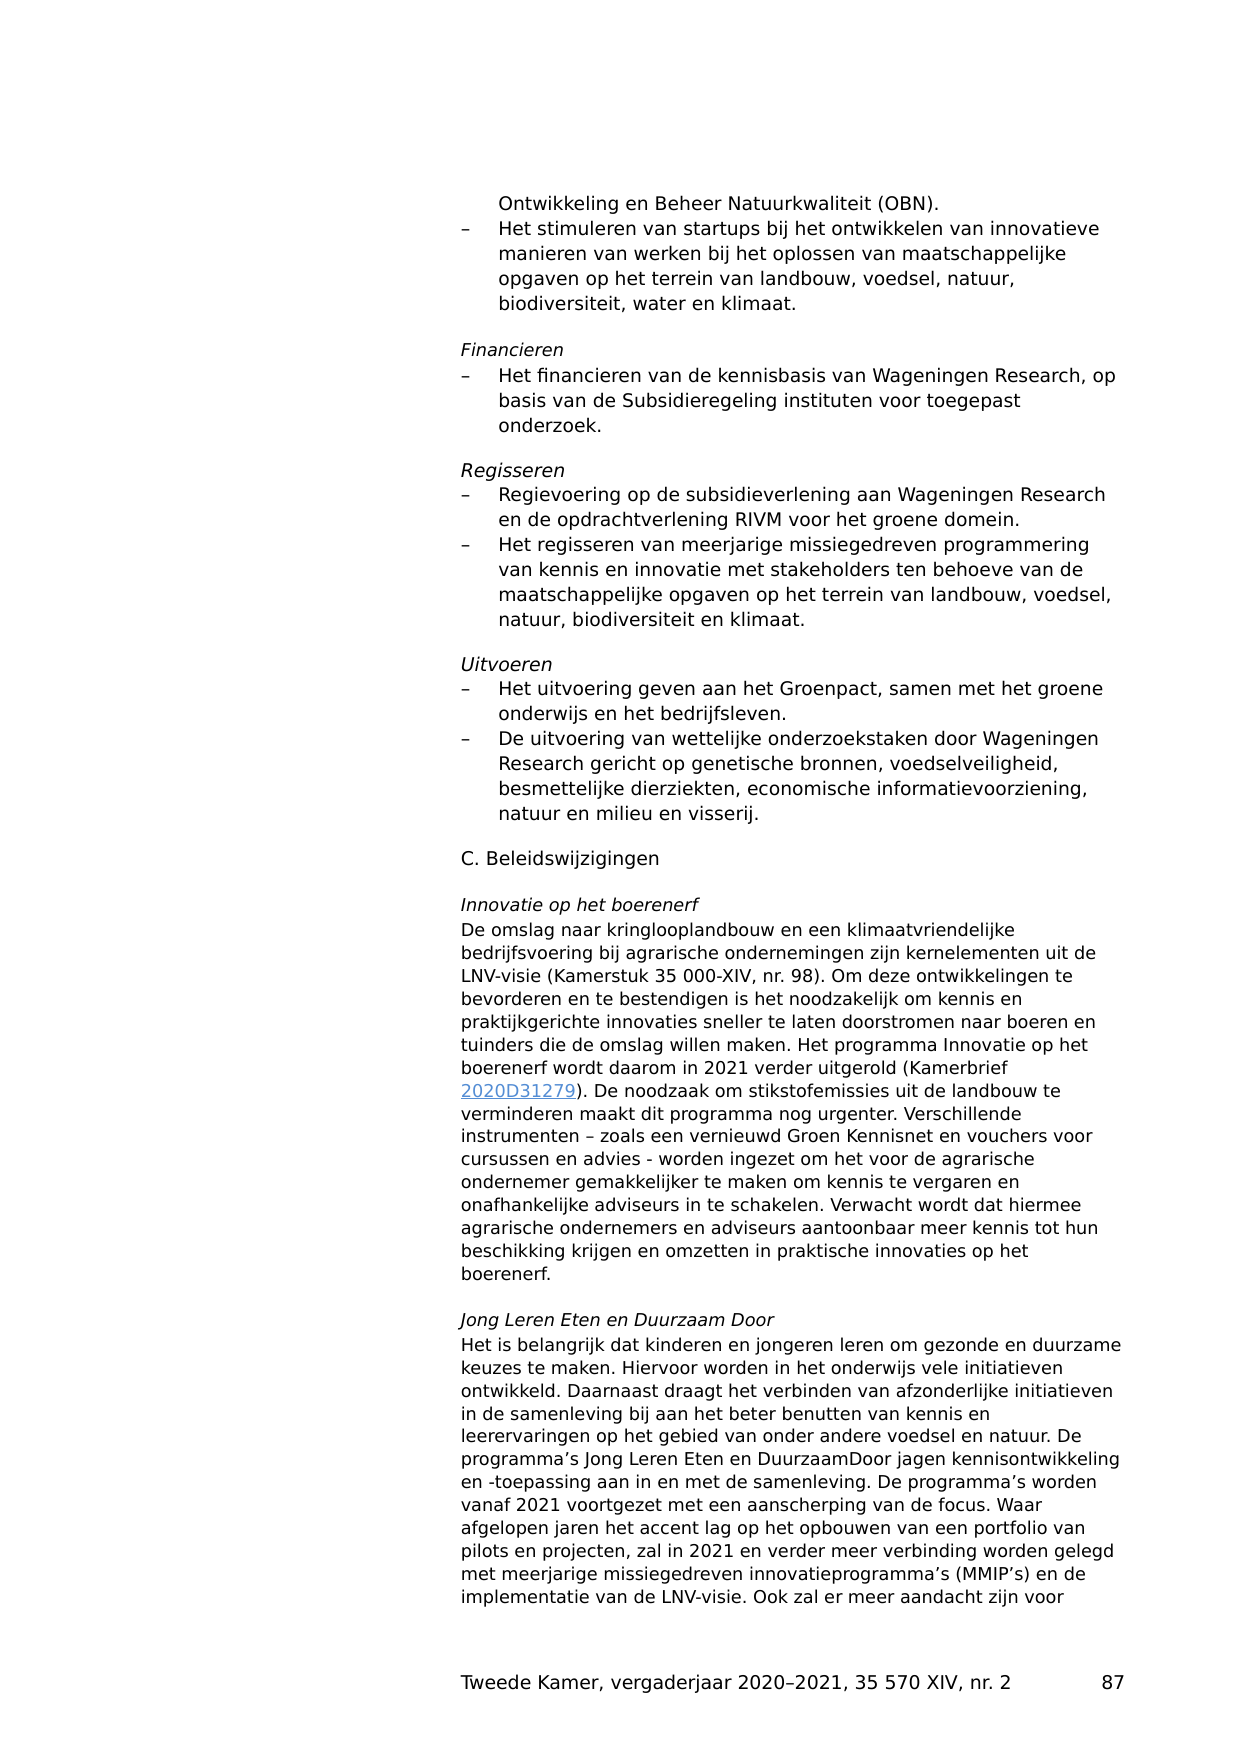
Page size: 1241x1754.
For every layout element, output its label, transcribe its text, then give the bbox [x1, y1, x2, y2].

list Het uitvoering geven aan het Groenpact, samen met het groene onderwijs en het bedrijfsleven. [461, 676, 1125, 726]
text Het is belangrijk dat kinderen en jongeren leren om gezonde en duurzame keuzes te maken. Hiervoor worden in het onderwijs vele initiatieven ontwikkeld. Daarnaast draagt het verbinden van afzonderlijke initiatieven in de samenleving bij aan het beter benutten van kennis en leerervaringen op het gebied van onder andere voedsel en natuur. De programma’s Jong Leren Eten en DuurzaamDoor jagen kennisontwikkeling en -toepassing aan in en met de samenleving. De programma’s worden vanaf 2021 voortgezet met een aanscherping van de focus. Waar afgelopen jaren het accent lag op het opbouwen van een portfolio van pilots en projecten, zal in 2021 en verder meer verbinding worden gelegd met meerjarige missiegedreven innovatieprogramma’s (MMIP’s) en de implementatie van de LNV-visie. Ook zal er meer aandacht zijn voor [461, 1333, 1125, 1608]
text Uitvoeren [461, 654, 1125, 676]
list Het regisseren van meerjarige missiegedreven programmering van kennis en innovatie met stakeholders ten behoeve van de maatschappelijke opgaven op het terrein van landbouw, voedsel, natuur, biodiversiteit en klimaat. [461, 532, 1125, 632]
text Innovatie op het boerenerf [461, 893, 1125, 916]
text De omslag naar kringlooplandbouw en een klimaatvriendelijke bedrijfsvoering bij agrarische ondernemingen zijn kernelementen uit de LNV-visie (Kamerstuk 35 000-XIV, nr. 98). Om deze ontwikkelingen te bevorderen en te bestendigen is het noodzakelijk om kennis en praktijkgerichte innovaties sneller te laten doorstromen naar boeren en tuinders die de omslag willen maken. Het programma Innovatie op het boerenerf wordt daarom in 2021 verder uitgerold (Kamerbrief 2020D31279). De noodzaak om stikstofemissies uit de landbouw te verminderen maakt dit programma nog urgenter. Verschillende instrumenten – zoals een vernieuwd Groen Kennisnet en vouchers voor cursussen en advies - worden ingezet om het voor de agrarische ondernemer gemakkelijker te maken om kennis te vergaren en onafhankelijke adviseurs in te schakelen. Verwacht wordt dat hiermee agrarische ondernemers en adviseurs aantoonbaar meer kennis tot hun beschikking krijgen en omzetten in praktische innovaties op het boerenerf. [461, 918, 1125, 1285]
title C. Beleidswijzigingen [461, 848, 1125, 869]
text Jong Leren Eten en Duurzaam Door [461, 1308, 1125, 1331]
text Financieren [461, 338, 1125, 361]
list Ontwikkeling en Beheer Natuurkwaliteit (OBN). [461, 191, 1125, 216]
text Regisseren [461, 460, 1125, 482]
list Regievoering op de subsidieverlening aan Wageningen Research en de opdrachtverlening RIVM voor het groene domein. [461, 482, 1125, 532]
list De uitvoering van wettelijke onderzoekstaken door Wageningen Research gericht op genetische bronnen, voedselveiligheid, besmettelijke dierziekten, economische informatievoorziening, natuur en milieu en visserij. [461, 726, 1125, 826]
list Het stimuleren van startups bij het ontwikkelen van innovatieve manieren van werken bij het oplossen van maatschappelijke opgaven op het terrein van landbouw, voedsel, natuur, biodiversiteit, water en klimaat. [461, 216, 1125, 316]
list Het financieren van de kennisbasis van Wageningen Research, op basis van de Subsidieregeling instituten voor toegepast onderzoek. [461, 363, 1125, 438]
